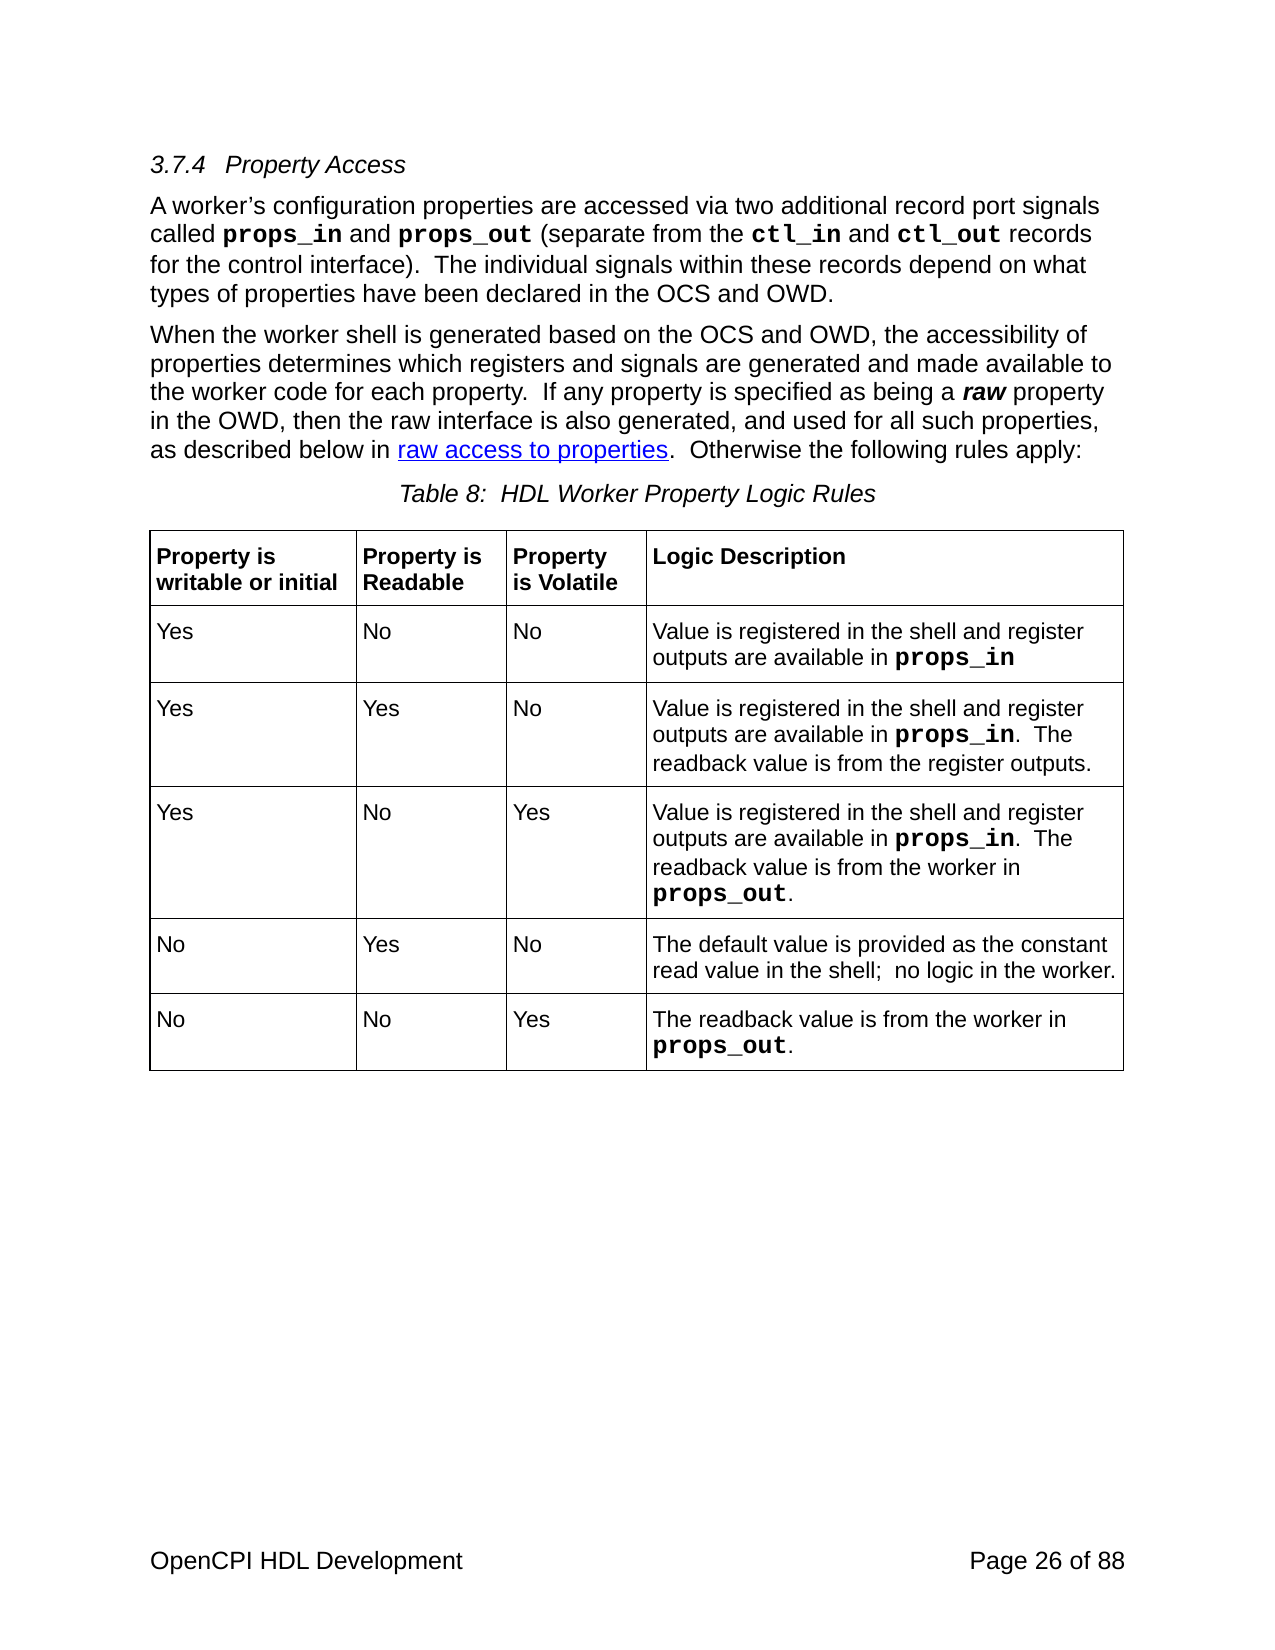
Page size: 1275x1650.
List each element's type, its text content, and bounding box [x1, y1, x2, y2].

table_cell No [507, 683, 646, 786]
table_cell No [357, 787, 506, 918]
table_cell Yes [357, 919, 506, 993]
table_header Logic Description [647, 531, 1123, 604]
table_cell No [357, 994, 506, 1070]
table_cell Yes [357, 683, 506, 786]
subtitle Property Access [150, 150, 1125, 179]
table_cell Yes [507, 787, 646, 918]
table_header Property is Volatile [507, 531, 646, 604]
table_cell Yes [151, 606, 356, 682]
table_cell No [151, 994, 356, 1070]
table_cell Value is registered in the shell and register outputs are available in props_in. The readback value is from the worker in props_out. [647, 787, 1123, 918]
table_cell Yes [151, 683, 356, 786]
table_cell No [357, 606, 506, 682]
table_cell Yes [507, 994, 646, 1070]
table_cell The readback value is from the worker in props_out. [647, 994, 1123, 1070]
table_cell Yes [151, 787, 356, 918]
table_cell Value is registered in the shell and register outputs are available in props_in [647, 606, 1123, 682]
table_cell The default value is provided as the constant read value in the shell; no logic in the worker. [647, 919, 1123, 993]
table_cell No [507, 919, 646, 993]
text Table 8: HDL Worker Property Logic Rules [150, 479, 1125, 507]
text When the worker shell is generated based on the OCS and OWD, the accessibility of properties determines which registers and signals are generated and made available to the worker code for each property. If any property is specified as being a raw property in the OWD, then the raw interface is also generated, and used for all such properties, as described below in raw access to properties. Otherwise the following rules apply: [150, 320, 1125, 464]
table_header Property is writable or initial [151, 531, 356, 604]
table_cell No [151, 919, 356, 993]
table_cell No [507, 606, 646, 682]
table_cell Value is registered in the shell and register outputs are available in props_in. The readback value is from the register outputs. [647, 683, 1123, 786]
table_header Property is Readable [357, 531, 506, 604]
text A worker’s configuration properties are accessed via two additional record port signals called props_in and props_out (separate from the ctl_in and ctl_out records for the control interface). The individual signals within these records depend on what types of properties have been declared in the OCS and OWD. [150, 191, 1125, 308]
